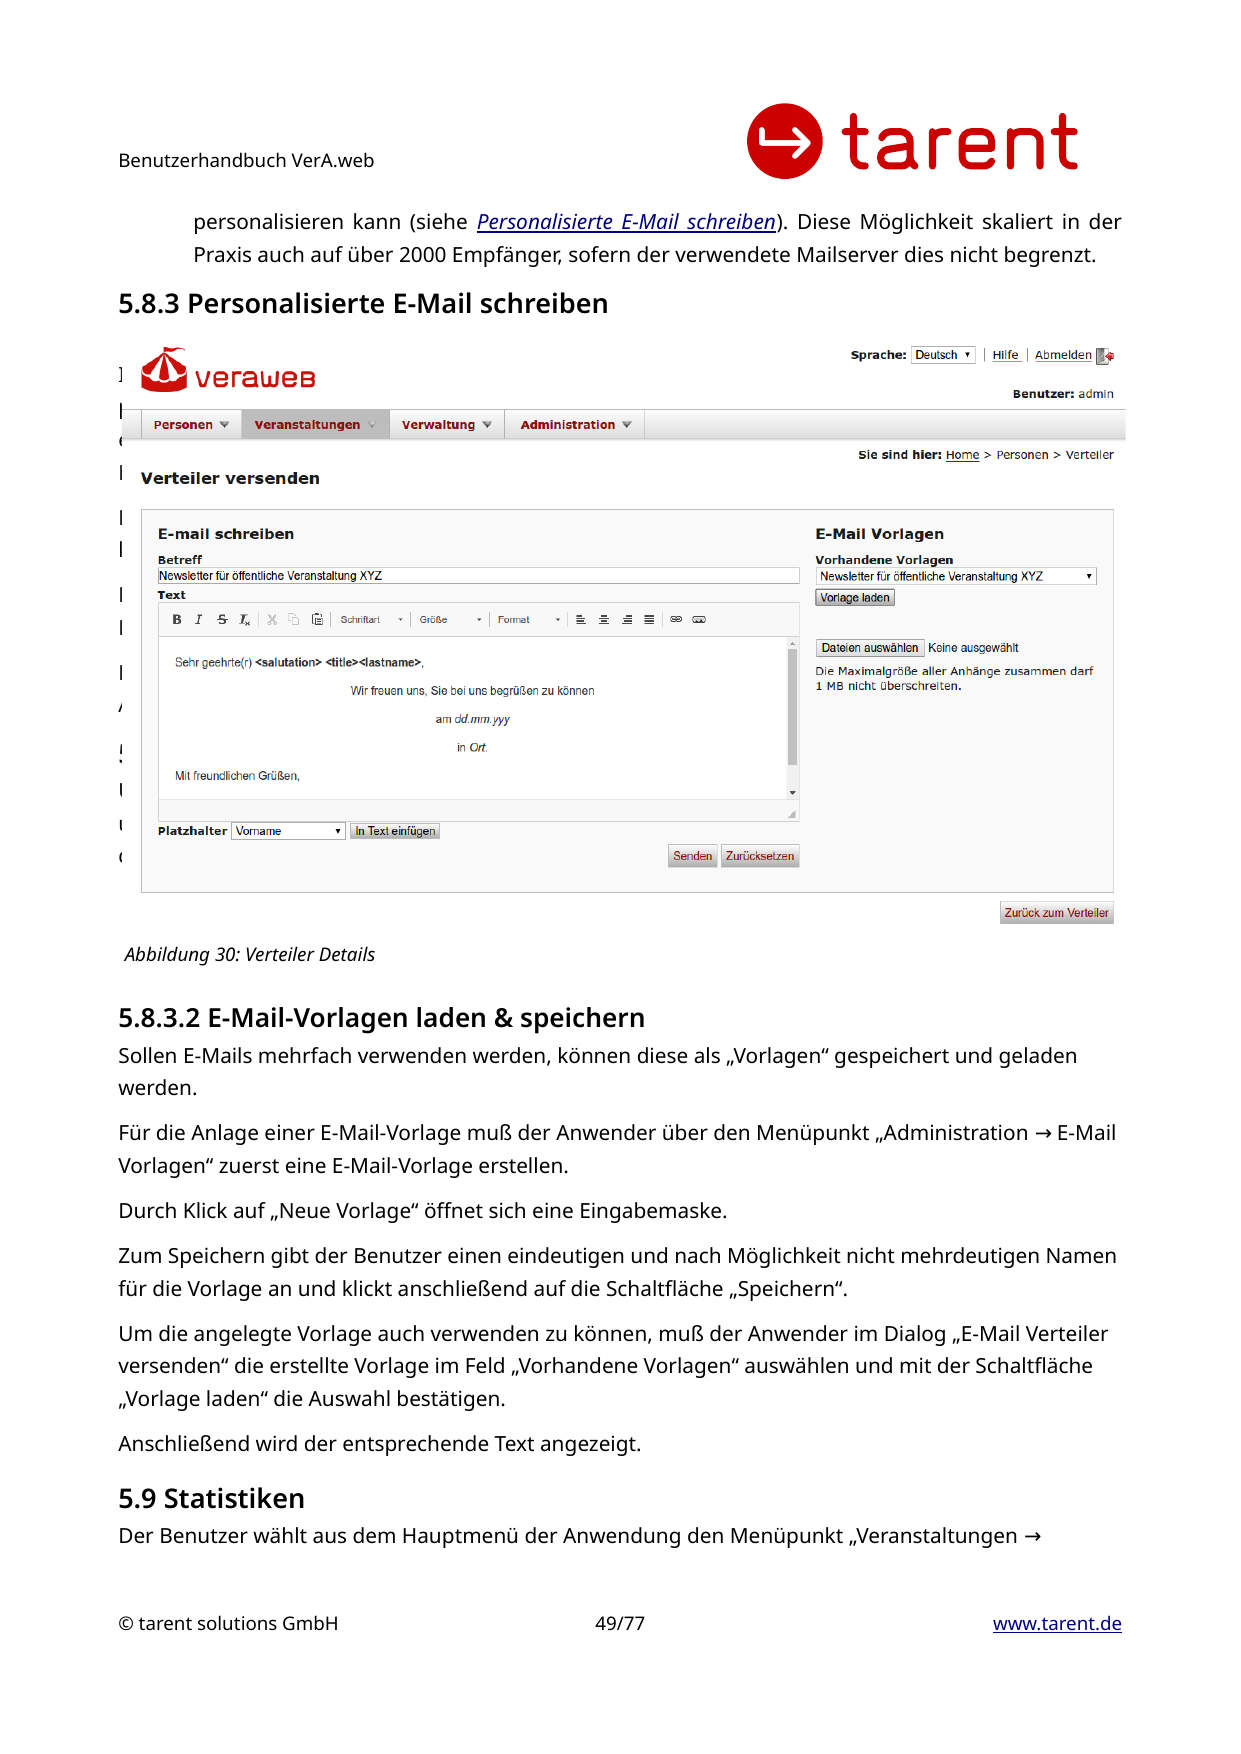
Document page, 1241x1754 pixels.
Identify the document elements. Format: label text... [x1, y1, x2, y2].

list personalisieren kann (siehe Personalisierte E-Mail schreiben). Diese Möglichkeit skaliert in der Praxis auch auf über 2000 Empfänger, sofern der verwendete Mailserver dies nicht begrenzt. [156, 207, 1122, 268]
text Um die angelegte Vorlage auch verwenden zu können, muß der Anwender im Dialog „E-Mail Verteiler versenden“ die erstellte Vorlage im Feld „Vorhandene Vorlagen“ auswählen und mit der Schaltfläche „Vorlage laden“ die Auswahl bestätigen. [118, 1319, 1122, 1412]
text Durch Klick auf „Neue Vorlage“ öffnet sich eine Eingabemaske. [118, 1196, 1122, 1224]
text Anschließend wird der entsprechende Text angezeigt. [118, 1429, 1122, 1457]
picture [121, 340, 1126, 932]
text Sollen E-Mails mehrfach verwenden werden, können diese als „Vorlagen“ gespeichert und geladen werden. [118, 1041, 1122, 1102]
text Für die Anlage einer E-Mail-Vorlage muß der Anwender über den Menüpunkt „Administration → E-Mail Vorlagen“ zuerst eine E-Mail-Vorlage erstellen. [118, 1118, 1122, 1179]
text Zum Speichern gibt der Benutzer einen eindeutigen und nach Möglichkeit nicht mehrdeutigen Namen für die Vorlage an und klickt anschließend auf die Schaltfläche „Speichern“. [118, 1241, 1122, 1302]
subtitle E-Mail-Vorlagen laden & speichern [118, 887, 1122, 1036]
subtitle Personalisierte E-Mail schreiben [118, 285, 1122, 322]
text Der Benutzer wählt aus dem Hauptmenü der Anwendung den Menüpunkt „Veranstaltungen → [118, 1522, 1122, 1550]
text Abbildung 30: Verteiler Details [124, 941, 1128, 966]
subtitle Statistiken [118, 1479, 1122, 1516]
